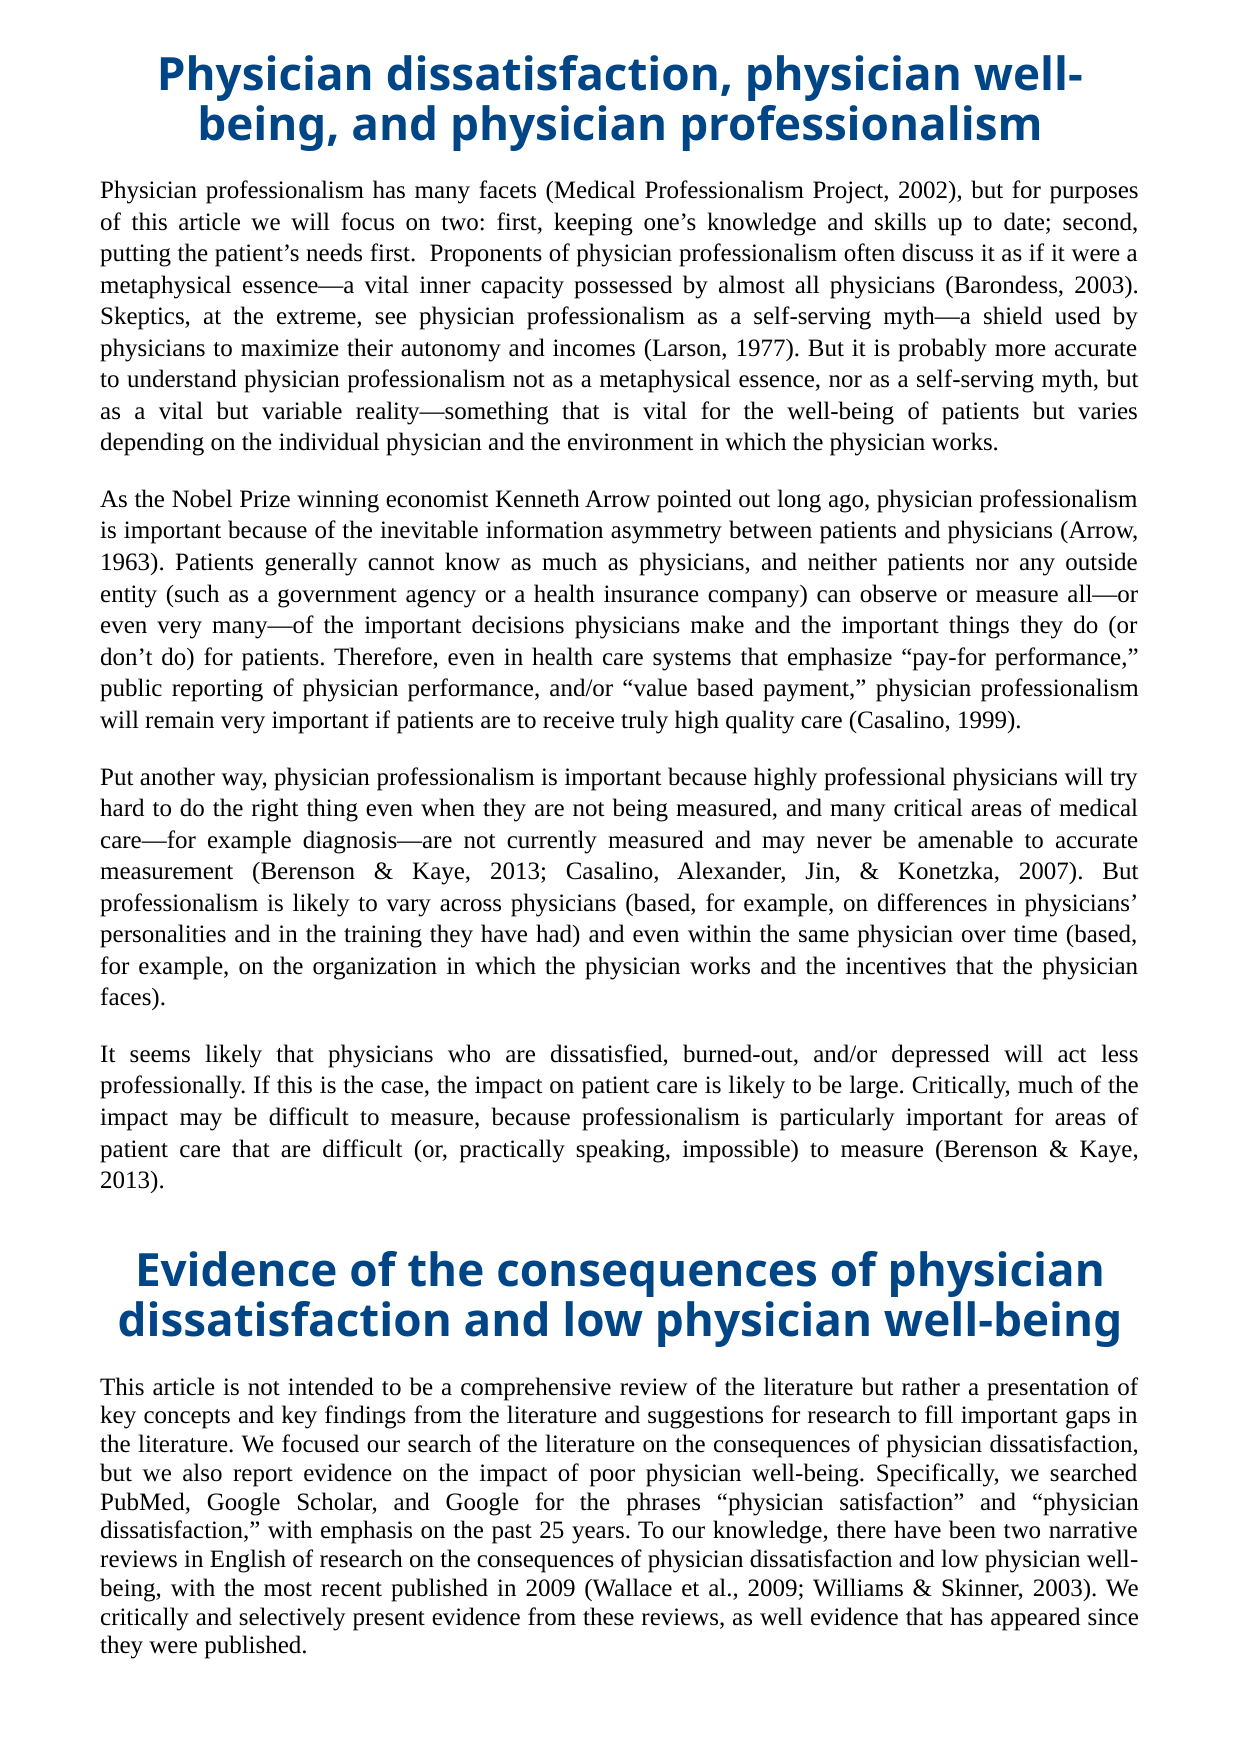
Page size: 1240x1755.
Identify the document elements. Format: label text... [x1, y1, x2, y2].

subtitle Physician dissatisfaction, physician well-being, and physician professionalism [100, 50, 1139, 150]
text Physician professionalism has many facets (Medical Professionalism Project, 2002), but for purposes of this article we will focus on two: first, keeping one’s knowledge and skills up to date; second, putting the patient’s needs first. Proponents of physician professionalism often discuss it as if it were a metaphysical essence—a vital inner capacity possessed by almost all physicians (Barondess, 2003). Skeptics, at the extreme, see physician professionalism as a self-serving myth—a shield used by physicians to maximize their autonomy and incomes (Larson, 1977). But it is probably more accurate to understand physician professionalism not as a metaphysical essence, nor as a self-serving myth, but as a vital but variable reality—something that is vital for the well-being of patients but varies depending on the individual physician and the environment in which the physician works. [100, 175, 1139, 456]
text This article is not intended to be a comprehensive review of the literature but rather a presentation of key concepts and key findings from the literature and suggestions for research to fill important gaps in the literature. We focused our search of the literature on the consequences of physician dissatisfaction, but we also report evidence on the impact of poor physician well-being. Specifically, we searched PubMed, Google Scholar, and Google for the phrases “physician satisfaction” and “physician dissatisfaction,” with emphasis on the past 25 years. To our knowledge, there have been two narrative reviews in English of research on the consequences of physician dissatisfaction and low physician well-being, with the most recent published in 2009 (Wallace et al., 2009; Williams & Skinner, 2003). We critically and selectively present evidence from these reviews, as well evidence that has appeared since they were published. [100, 1372, 1139, 1659]
text It seems likely that physicians who are dissatisfied, burned-out, and/or depressed will act less professionally. If this is the case, the impact on patient care is likely to be large. Critically, much of the impact may be difficult to measure, because professionalism is particularly important for areas of patient care that are difficult (or, practically speaking, impossible) to measure (Berenson & Kaye, 2013). [100, 1039, 1139, 1194]
subtitle Evidence of the consequences of physician dissatisfaction and low physician well-being [100, 1247, 1139, 1347]
text As the Nobel Prize winning economist Kenneth Arrow pointed out long ago, physician professionalism is important because of the inevitable information asymmetry between patients and physicians (Arrow, 1963). Patients generally cannot know as much as physicians, and neither patients nor any outside entity (such as a government agency or a health insurance company) can observe or measure all—or even very many—of the important decisions physicians make and the important things they do (or don’t do) for patients. Therefore, even in health care systems that emphasize “pay-for performance,” public reporting of physician performance, and/or “value based payment,” physician professionalism will remain very important if patients are to receive truly high quality care (Casalino, 1999). [100, 484, 1139, 734]
text Put another way, physician professionalism is important because highly professional physicians will try hard to do the right thing even when they are not being measured, and many critical areas of medical care—for example diagnosis—are not currently measured and may never be amenable to accurate measurement (Berenson & Kaye, 2013; Casalino, Alexander, Jin, & Konetzka, 2007). But professionalism is likely to vary across physicians (based, for example, on differences in physicians’ personalities and in the training they have had) and even within the same physician over time (based, for example, on the organization in which the physician works and the incentives that the physician faces). [100, 762, 1139, 1011]
